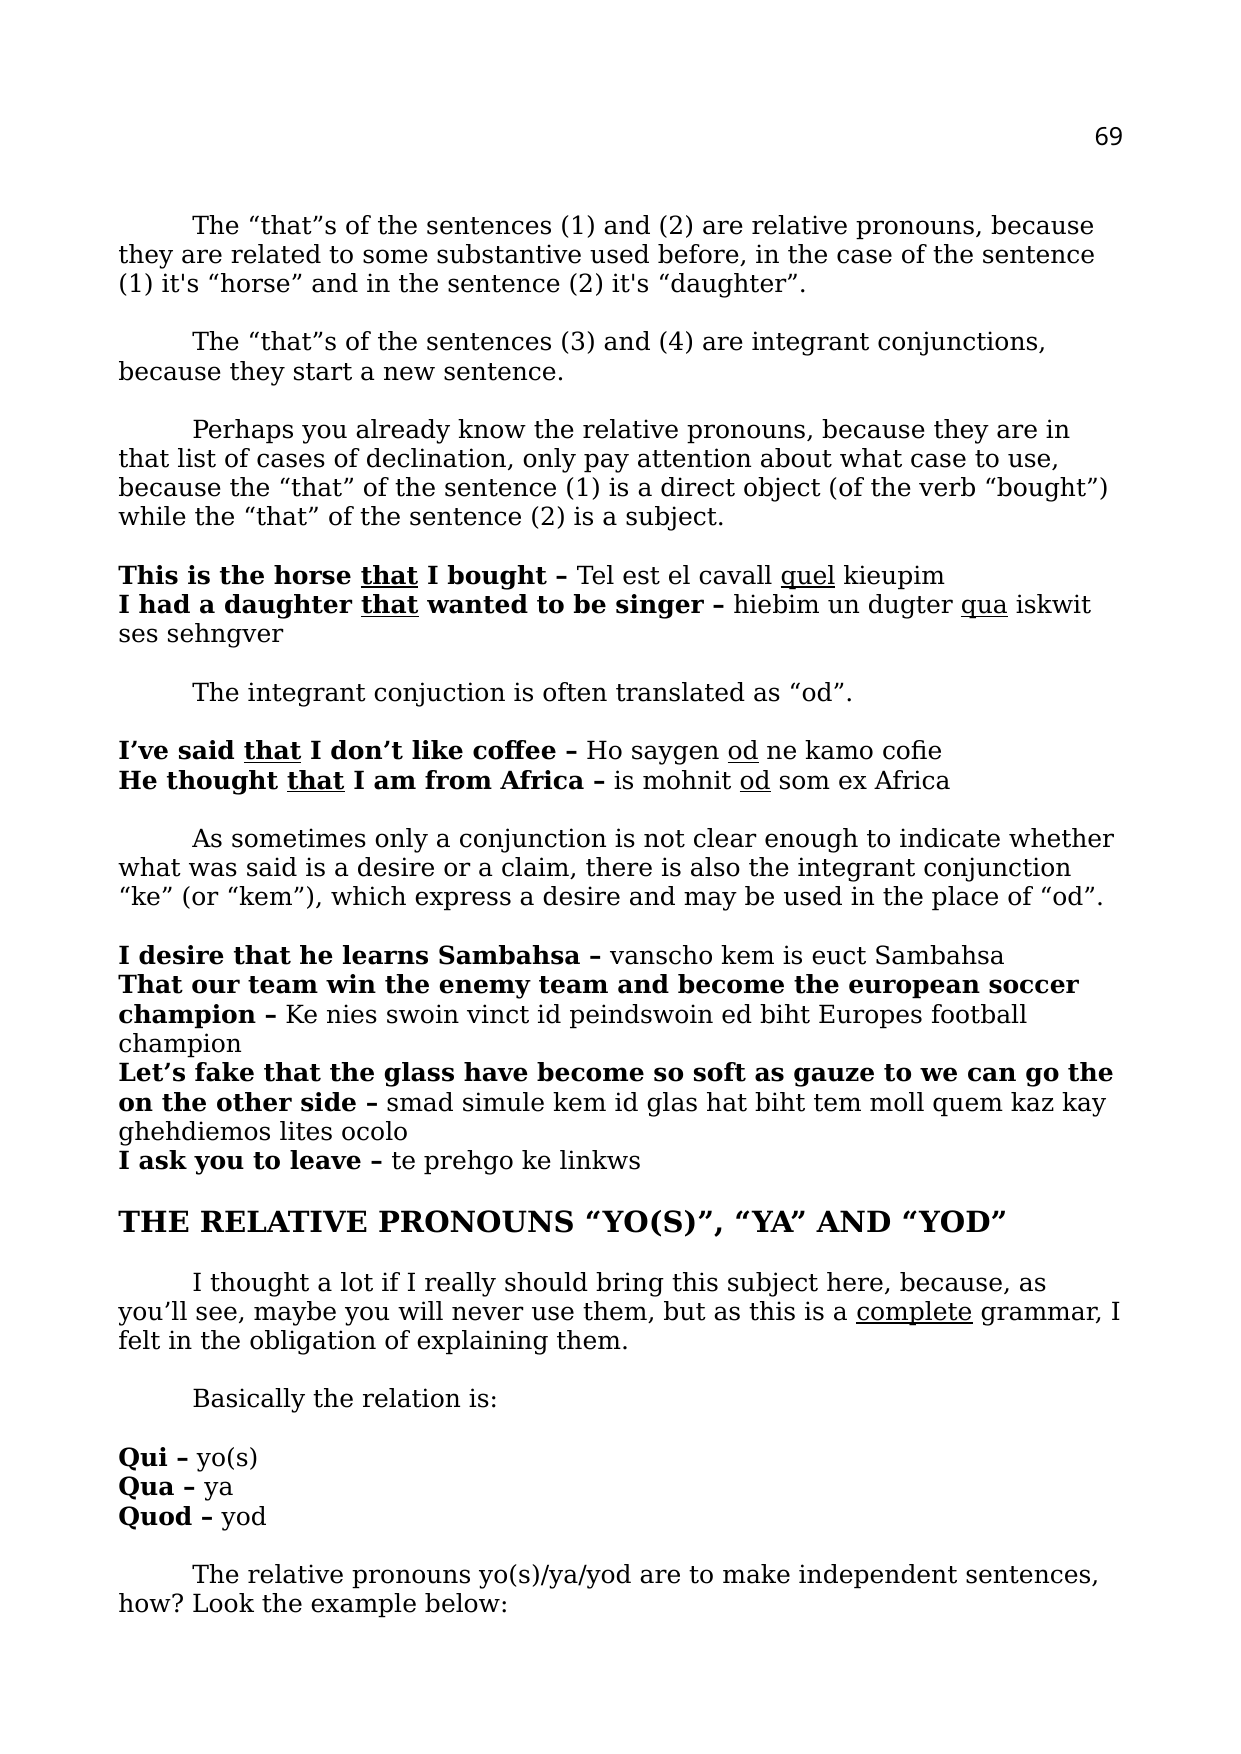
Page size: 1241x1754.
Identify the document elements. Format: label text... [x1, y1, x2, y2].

text That our team win the enemy team and become the european soccer champion – Ke nies swoin vinct id peindswoin ed biht Europes football champion [118, 970, 1123, 1058]
text The integrant conjuction is often translated as “od”. [118, 678, 1123, 707]
text Qua – ya [118, 1472, 1123, 1502]
text I ask you to leave – te prehgo ke linkws [118, 1146, 1123, 1175]
text The “that”s of the sentences (1) and (2) are relative pronouns, because they are related to some substantive used before, in the case of the sentence (1) it's “horse” and in the sentence (2) it's “daughter”. [118, 211, 1123, 298]
text As sometimes only a conjunction is not clear enough to indicate whether what was said is a desire or a claim, there is also the integrant conjunction “ke” (or “kem”), which express a desire and may be used in the place of “od”. [118, 824, 1123, 912]
text Let’s fake that the glass have become so soft as gauze to we can go the on the other side – smad simule kem id glas hat biht tem moll quem kaz kay ghehdiemos lites ocolo [118, 1058, 1123, 1146]
text I’ve said that I don’t like coffee – Ho saygen od ne kamo cofie [118, 736, 1123, 766]
text He thought that I am from Africa – is mohnit od som ex Africa [118, 766, 1123, 795]
text I thought a lot if I really should bring this subject here, because, as you’ll see, maybe you will never use them, but as this is a complete grammar, I felt in the obligation of explaining them. [118, 1268, 1123, 1356]
text I had a daughter that wanted to be singer – hiebim un dugter qua iskwit ses sehngver [118, 590, 1123, 649]
text Qui – yo(s) [118, 1443, 1123, 1472]
subtitle THE RELATIVE PRONOUNS “YO(S)”, “YA” AND “YOD” [118, 1204, 1123, 1239]
text Perhaps you already know the relative pronouns, because they are in that list of cases of declination, only pay attention about what case to use, because the “that” of the sentence (1) is a direct object (of the verb “bought”) while the “that” of the sentence (2) is a subject. [118, 415, 1123, 532]
text The “that”s of the sentences (3) and (4) are integrant conjunctions, because they start a new sentence. [118, 327, 1123, 386]
text Quod – yod [118, 1502, 1123, 1531]
text This is the horse that I bought – Tel est el cavall quel kieupim [118, 561, 1123, 590]
text Basically the relation is: [118, 1385, 1123, 1414]
text I desire that he learns Sambahsa – vanscho kem is euct Sambahsa [118, 941, 1123, 970]
text The relative pronouns yo(s)/ya/yod are to make independent sentences, how? Look the example below: [118, 1560, 1123, 1619]
